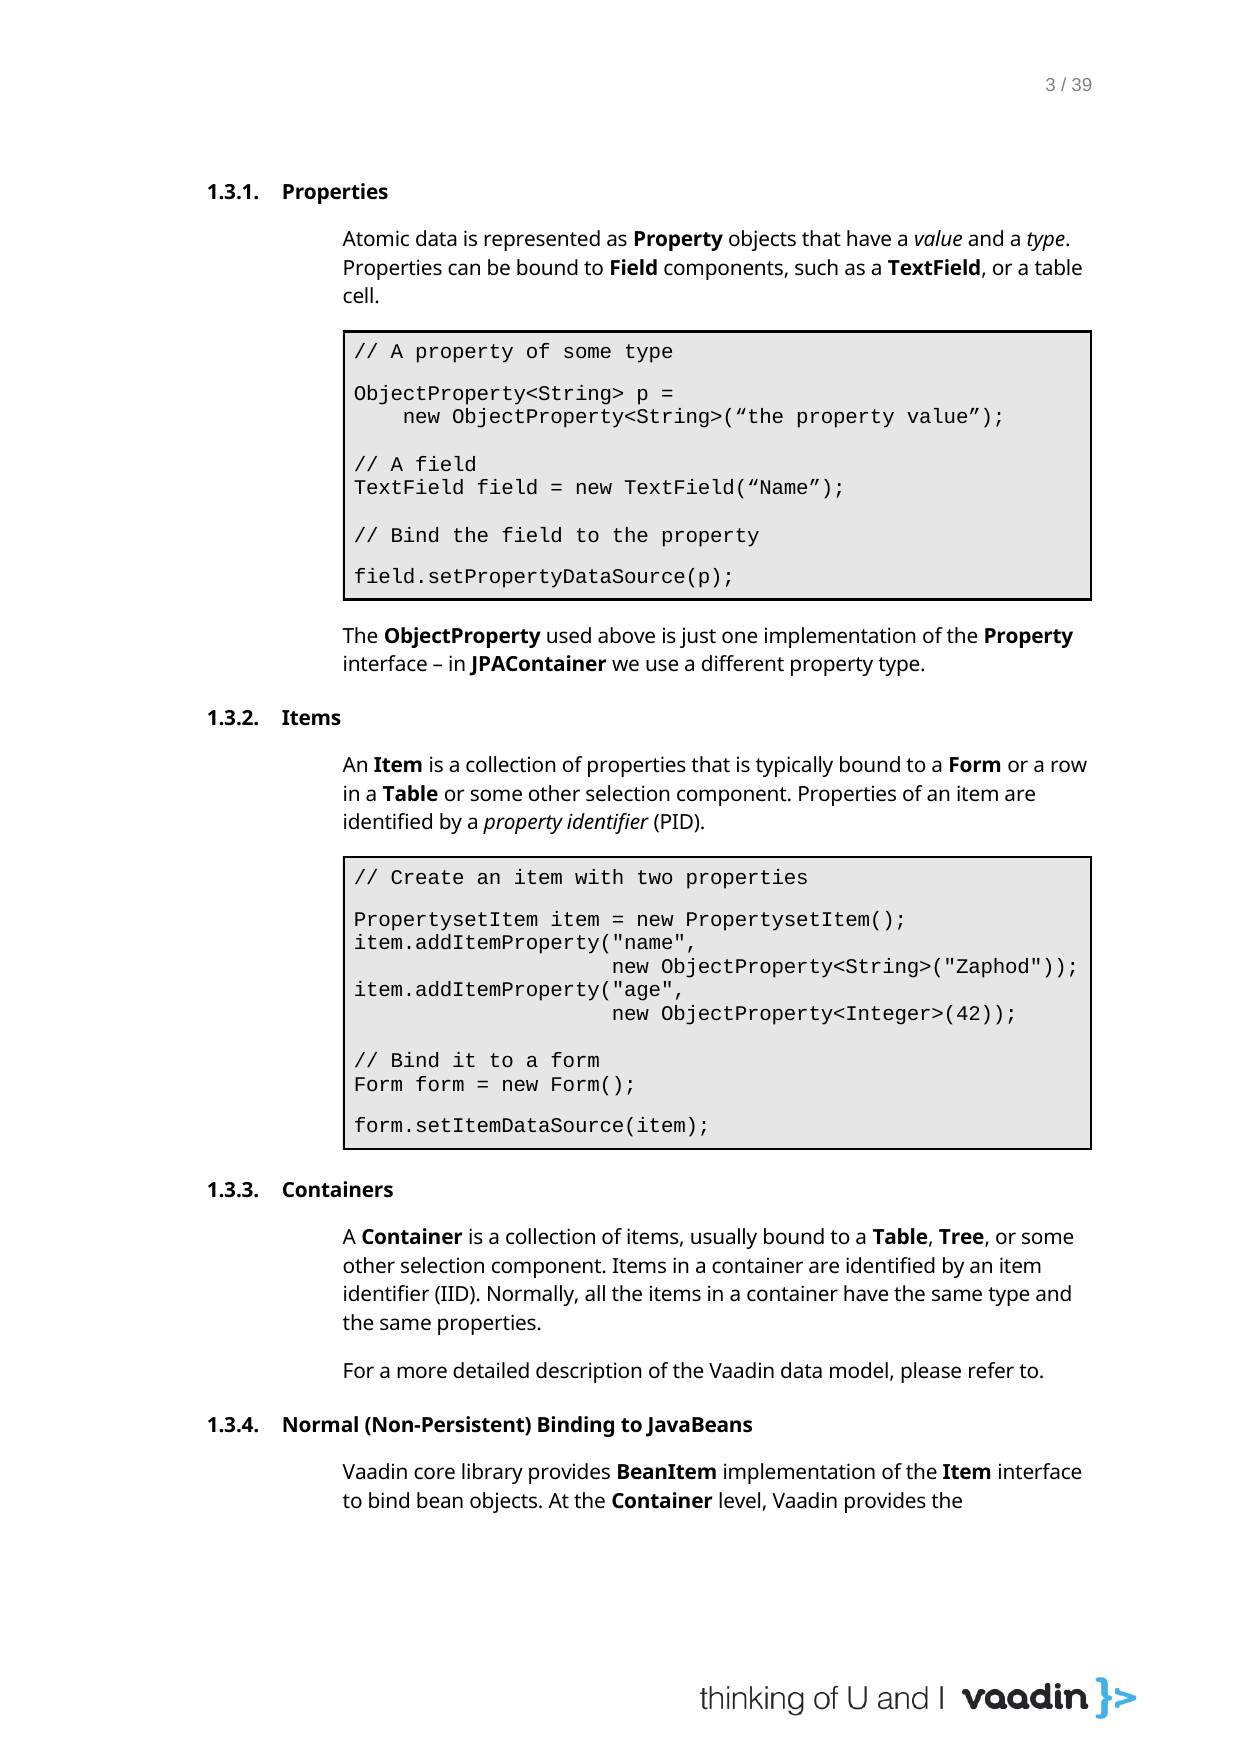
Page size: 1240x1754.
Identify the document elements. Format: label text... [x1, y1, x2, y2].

subtitle Normal (Non-Persistent) Binding to JavaBeans [207, 1410, 1092, 1438]
text Vaadin core library provides BeanItem implementation of the Item interface to bind bean objects. At the Container level, Vaadin provides the [342, 1457, 1092, 1514]
text // Create an item with two properties [345, 858, 1090, 900]
picture [699, 1673, 1139, 1721]
text An Item is a collection of properties that is typically bound to a Form or a row in a Table or some other selection component. Properties of an item are identified by a property identifier (PID). [342, 750, 1092, 836]
text PropertysetItem item = new PropertysetItem(); [345, 900, 1090, 932]
text new ObjectProperty<Integer>(42)); [345, 1003, 1090, 1027]
text The ObjectProperty used above is just one implementation of the Property interface – in JPAContainer we use a different property type. [342, 621, 1092, 678]
text For a more detailed description of the Vaadin data model, please refer to. [342, 1357, 1092, 1385]
text new ObjectProperty<String>("Zaphod")); [345, 956, 1090, 979]
text item.addItemProperty("age", [345, 979, 1090, 1003]
list Atomic data is represented as Property objects that have a value and a type. Properties can be bound to Field components, such as a TextField, or a table cell. [342, 224, 1092, 310]
text form.setItemDataSource(item); [345, 1107, 1090, 1148]
text Form form = new Form(); [345, 1074, 1090, 1107]
text // Bind it to a form [345, 1050, 1090, 1074]
subtitle Items [207, 703, 1092, 731]
text // Bind the field to the property [345, 524, 1090, 557]
text // A property of some type [345, 333, 1090, 374]
text TextField field = new TextField(“Name”); [345, 477, 1090, 501]
text ObjectProperty<String> p = new ObjectProperty<String>(“the property value”); [345, 374, 1090, 430]
subtitle Containers [207, 1175, 1092, 1203]
text A Container is a collection of items, usually bound to a Table, Tree, or some other selection component. Items in a container are identified by an item identifier (IID). Normally, all the items in a container have the same type and the same properties. [342, 1222, 1092, 1336]
text item.addItemProperty("name", [345, 932, 1090, 956]
text field.setPropertyDataSource(p); [345, 557, 1090, 598]
subtitle Properties [207, 177, 1092, 206]
text // A field [345, 454, 1090, 477]
